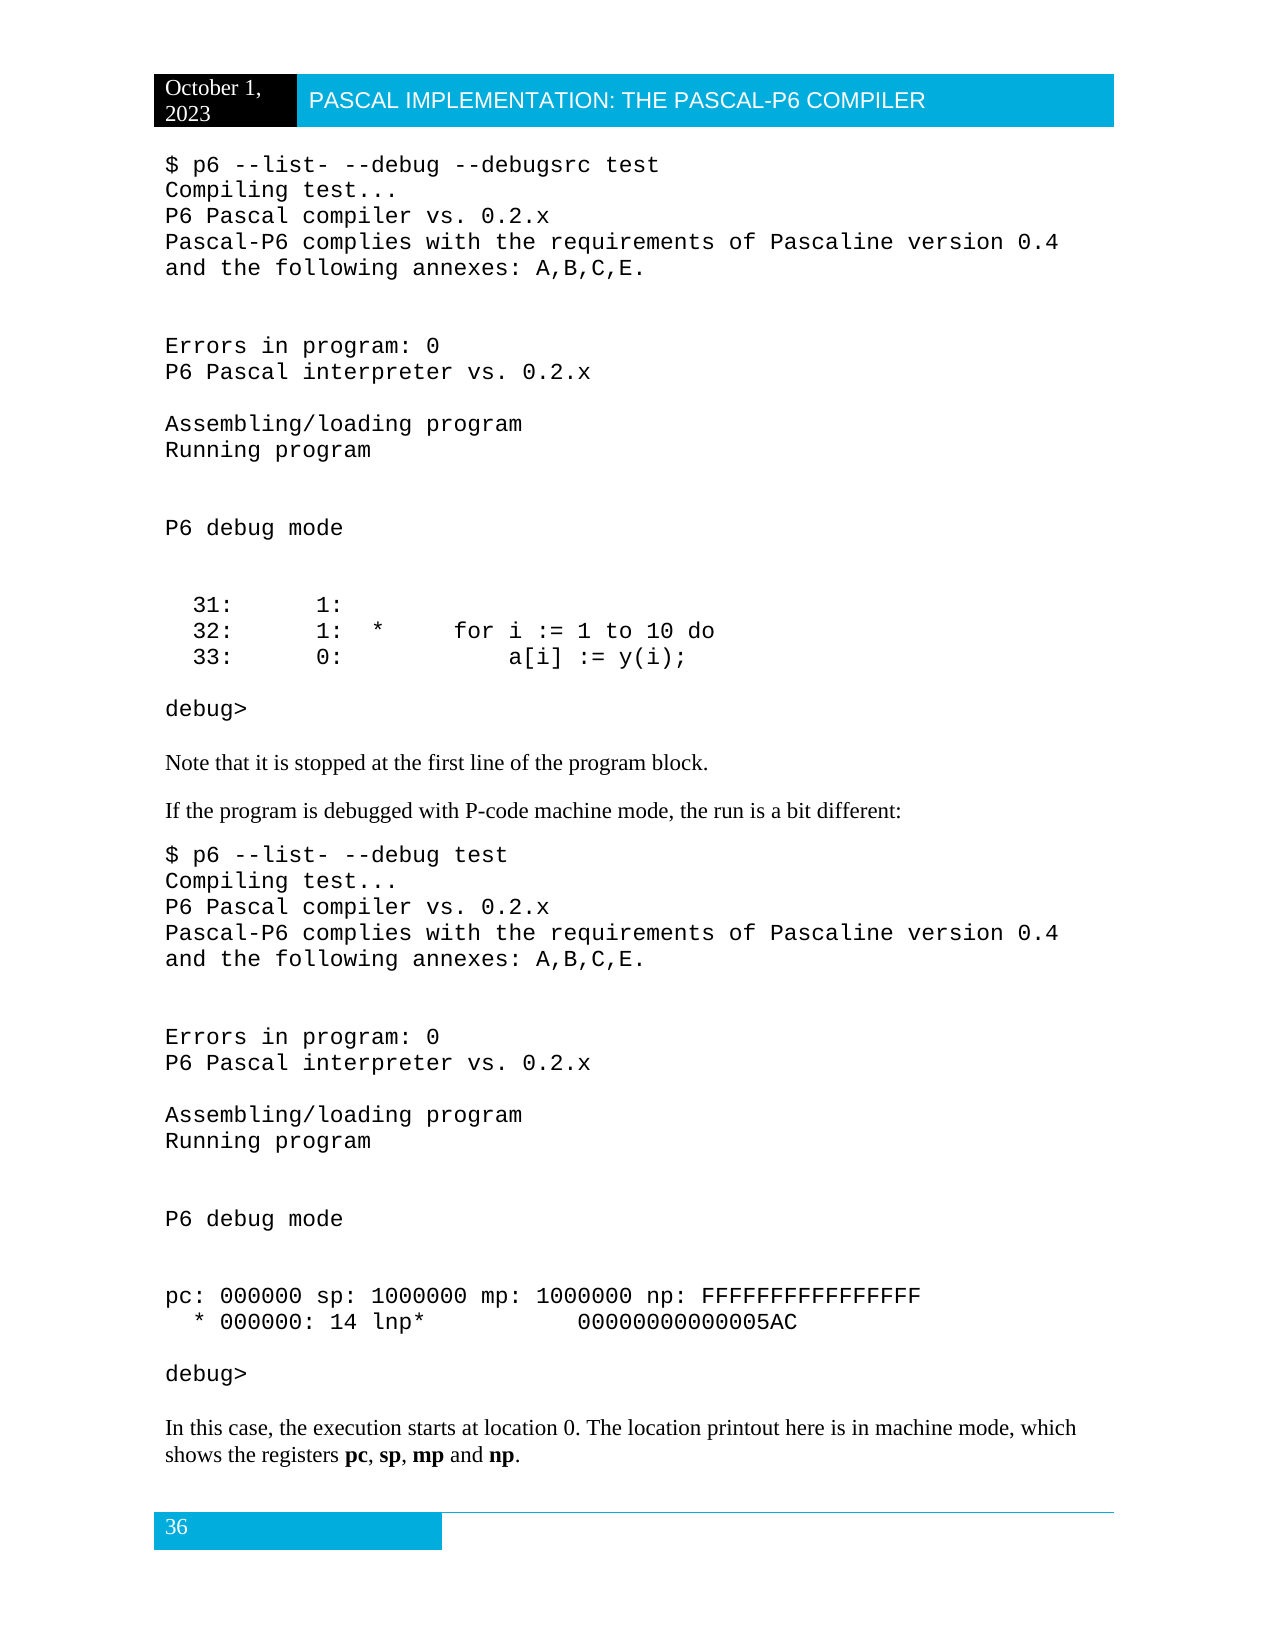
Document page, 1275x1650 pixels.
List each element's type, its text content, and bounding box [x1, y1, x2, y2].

text pc: 000000 sp: 1000000 mp: 1000000 np: FFFFFFFFFFFFFFFF [165, 1285, 1125, 1311]
text Pascal-P6 complies with the requirements of Pascaline version 0.4 [165, 922, 1125, 948]
text P6 Pascal interpreter vs. 0.2.x [165, 360, 1125, 386]
text P6 Pascal compiler vs. 0.2.x [165, 896, 1125, 922]
text $ p6 --list- --debug --debugsrc test [165, 153, 1125, 179]
text Compiling test... [165, 179, 1125, 205]
text $ p6 --list- --debug test [165, 844, 1125, 870]
text Pascal-P6 complies with the requirements of Pascaline version 0.4 [165, 231, 1125, 257]
text and the following annexes: A,B,C,E. [165, 257, 1125, 283]
text * 000000: 14 lnp* 00000000000005AC [165, 1311, 1125, 1337]
text Errors in program: 0 [165, 334, 1125, 360]
text In this case, the execution starts at location 0. The location printout here is in machine mode, which shows the registers pc, sp, mp and np. [165, 1414, 1125, 1467]
text 33: 0: a[i] := y(i); [165, 646, 1125, 672]
text Running program [165, 1129, 1125, 1155]
text P6 debug mode [165, 1207, 1125, 1233]
text and the following annexes: A,B,C,E. [165, 948, 1125, 973]
text Assembling/loading program [165, 1103, 1125, 1129]
text 31: 1: [165, 594, 1125, 620]
text Assembling/loading program [165, 412, 1125, 438]
text debug> [165, 698, 1125, 723]
text P6 Pascal interpreter vs. 0.2.x [165, 1051, 1125, 1077]
text If the program is debugged with P-code machine mode, the run is a bit different: [165, 797, 1125, 823]
text 32: 1: * for i := 1 to 10 do [165, 620, 1125, 646]
text P6 debug mode [165, 516, 1125, 542]
text Running program [165, 438, 1125, 464]
text Compiling test... [165, 870, 1125, 896]
text Note that it is stopped at the first line of the program block. [165, 749, 1125, 776]
text P6 Pascal compiler vs. 0.2.x [165, 205, 1125, 231]
text debug> [165, 1363, 1125, 1388]
text Errors in program: 0 [165, 1025, 1125, 1051]
